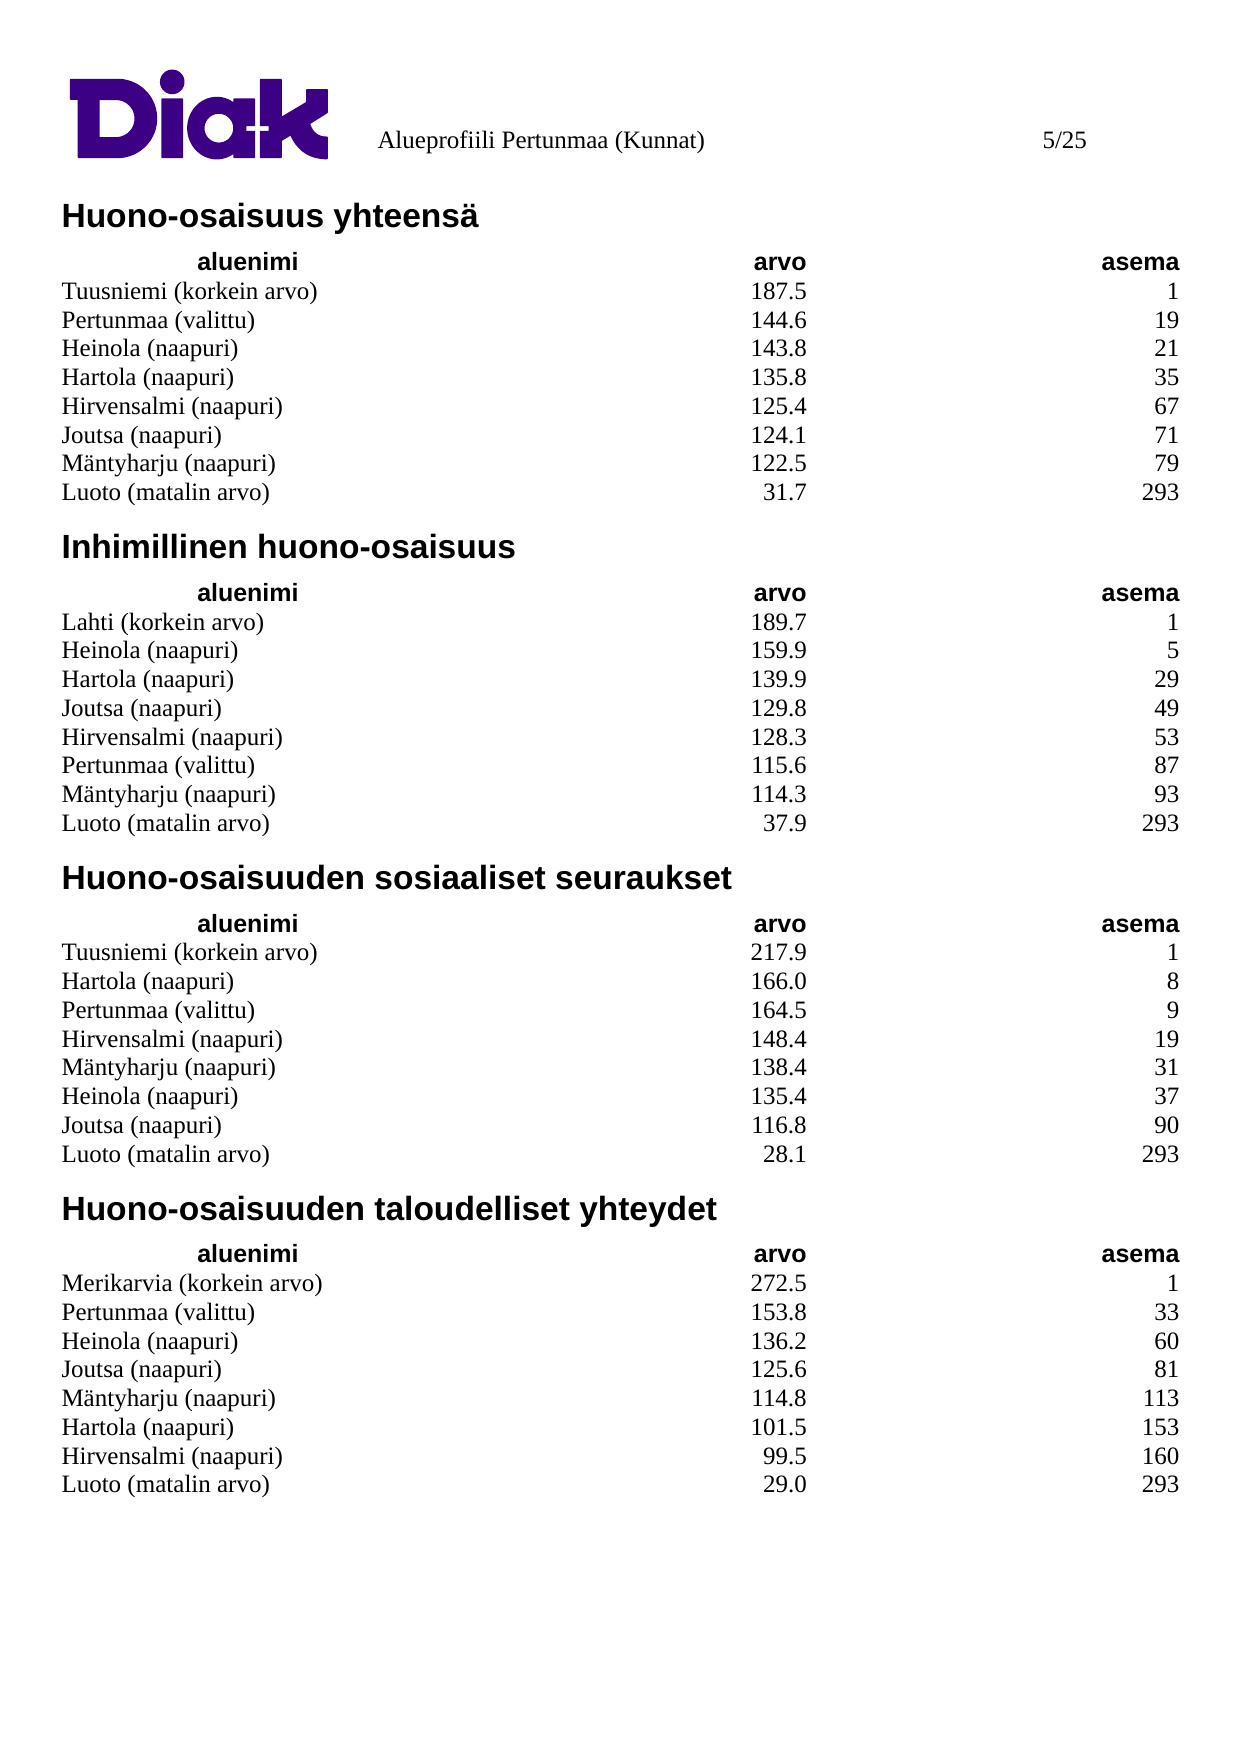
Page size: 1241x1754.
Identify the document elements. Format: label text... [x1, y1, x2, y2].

table_cell 166.0 [434, 966, 806, 995]
table_cell 189.7 [434, 607, 806, 636]
table_cell Heinola (naapuri) [61, 334, 434, 362]
table_cell Hartola (naapuri) [61, 664, 434, 693]
table_header aluenimi [61, 578, 434, 607]
table_cell 1 [806, 1268, 1179, 1297]
table_cell 293 [806, 808, 1179, 837]
table_cell Hartola (naapuri) [61, 1412, 434, 1441]
table_cell 31.7 [434, 477, 806, 506]
table_cell 81 [806, 1355, 1179, 1383]
table_cell 148.4 [434, 1024, 806, 1052]
table_cell 1 [806, 607, 1179, 636]
table_cell 293 [806, 477, 1179, 506]
table_cell Mäntyharju (naapuri) [61, 1053, 434, 1081]
table_cell 116.8 [434, 1110, 806, 1139]
table_cell Mäntyharju (naapuri) [61, 449, 434, 477]
table_cell Joutsa (naapuri) [61, 1355, 434, 1383]
table_cell Joutsa (naapuri) [61, 693, 434, 722]
table_cell 124.1 [434, 420, 806, 448]
subtitle Huono-osaisuus yhteensä [61, 196, 1179, 235]
table_header arvo [434, 909, 806, 937]
table_cell Heinola (naapuri) [61, 1081, 434, 1110]
table_header asema [806, 247, 1179, 276]
table_cell 153.8 [434, 1297, 806, 1326]
table_cell 99.5 [434, 1441, 806, 1469]
table_header arvo [434, 578, 806, 607]
table_cell 19 [806, 305, 1179, 333]
table_cell 29 [806, 664, 1179, 693]
table_cell 29.0 [434, 1470, 806, 1498]
table_cell Hartola (naapuri) [61, 966, 434, 995]
table_cell Tuusniemi (korkein arvo) [61, 276, 434, 305]
table_cell 135.4 [434, 1081, 806, 1110]
table_cell Tuusniemi (korkein arvo) [61, 938, 434, 966]
table_cell 272.5 [434, 1268, 806, 1297]
table_cell Hirvensalmi (naapuri) [61, 1024, 434, 1052]
table_cell 153 [806, 1412, 1179, 1441]
table_header arvo [434, 247, 806, 276]
table_cell 293 [806, 1139, 1179, 1167]
table_cell 37.9 [434, 808, 806, 837]
table_cell 71 [806, 420, 1179, 448]
table_cell 101.5 [434, 1412, 806, 1441]
table_cell Hirvensalmi (naapuri) [61, 1441, 434, 1469]
table_cell Hartola (naapuri) [61, 362, 434, 391]
table_cell 28.1 [434, 1139, 806, 1167]
table_header aluenimi [61, 247, 434, 276]
table_cell Mäntyharju (naapuri) [61, 779, 434, 808]
table_cell 93 [806, 779, 1179, 808]
table_cell 160 [806, 1441, 1179, 1469]
table_header asema [806, 578, 1179, 607]
table_header asema [806, 1240, 1179, 1268]
table_cell 139.9 [434, 664, 806, 693]
table_cell 53 [806, 722, 1179, 751]
table_cell 67 [806, 391, 1179, 420]
table_cell 129.8 [434, 693, 806, 722]
table_cell 114.8 [434, 1383, 806, 1412]
table_cell 37 [806, 1081, 1179, 1110]
table_cell 60 [806, 1326, 1179, 1354]
table_cell Lahti (korkein arvo) [61, 607, 434, 636]
table_cell 217.9 [434, 938, 806, 966]
table_cell 90 [806, 1110, 1179, 1139]
table_cell Joutsa (naapuri) [61, 1110, 434, 1139]
table_cell 144.6 [434, 305, 806, 333]
table_cell 33 [806, 1297, 1179, 1326]
table_cell 136.2 [434, 1326, 806, 1354]
table_header aluenimi [61, 909, 434, 937]
table_cell Mäntyharju (naapuri) [61, 1383, 434, 1412]
subtitle Huono-osaisuuden taloudelliset yhteydet [61, 1188, 1179, 1227]
table_header aluenimi [61, 1240, 434, 1268]
table_cell 79 [806, 449, 1179, 477]
table_cell 122.5 [434, 449, 806, 477]
table_cell 1 [806, 276, 1179, 305]
table_cell 164.5 [434, 995, 806, 1024]
table_cell Hirvensalmi (naapuri) [61, 722, 434, 751]
table_cell Luoto (matalin arvo) [61, 1139, 434, 1167]
table_cell Luoto (matalin arvo) [61, 1470, 434, 1498]
table_cell 125.6 [434, 1355, 806, 1383]
table_cell 21 [806, 334, 1179, 362]
table_cell Pertunmaa (valittu) [61, 1297, 434, 1326]
table_cell Merikarvia (korkein arvo) [61, 1268, 434, 1297]
table_cell 125.4 [434, 391, 806, 420]
table_cell 114.3 [434, 779, 806, 808]
table_cell 31 [806, 1053, 1179, 1081]
table_cell 35 [806, 362, 1179, 391]
table_cell 113 [806, 1383, 1179, 1412]
table_header asema [806, 909, 1179, 937]
table_cell 87 [806, 751, 1179, 779]
subtitle Huono-osaisuuden sosiaaliset seuraukset [61, 858, 1179, 896]
table_cell Hirvensalmi (naapuri) [61, 391, 434, 420]
table_cell 115.6 [434, 751, 806, 779]
table_cell Pertunmaa (valittu) [61, 305, 434, 333]
table_cell 187.5 [434, 276, 806, 305]
table_cell 293 [806, 1470, 1179, 1498]
table_cell 1 [806, 938, 1179, 966]
table_cell Heinola (naapuri) [61, 1326, 434, 1354]
table_cell Heinola (naapuri) [61, 636, 434, 664]
table_cell 9 [806, 995, 1179, 1024]
table_cell 8 [806, 966, 1179, 995]
table_cell 135.8 [434, 362, 806, 391]
subtitle Inhimillinen huono-osaisuus [61, 527, 1179, 566]
table_cell Joutsa (naapuri) [61, 420, 434, 448]
table_cell 143.8 [434, 334, 806, 362]
table_cell 138.4 [434, 1053, 806, 1081]
table_cell 5 [806, 636, 1179, 664]
table_cell 49 [806, 693, 1179, 722]
table_cell 19 [806, 1024, 1179, 1052]
table_cell Luoto (matalin arvo) [61, 808, 434, 837]
table_cell Luoto (matalin arvo) [61, 477, 434, 506]
table_header arvo [434, 1240, 806, 1268]
table_cell Pertunmaa (valittu) [61, 751, 434, 779]
table_cell 159.9 [434, 636, 806, 664]
table_cell Pertunmaa (valittu) [61, 995, 434, 1024]
table_cell 128.3 [434, 722, 806, 751]
